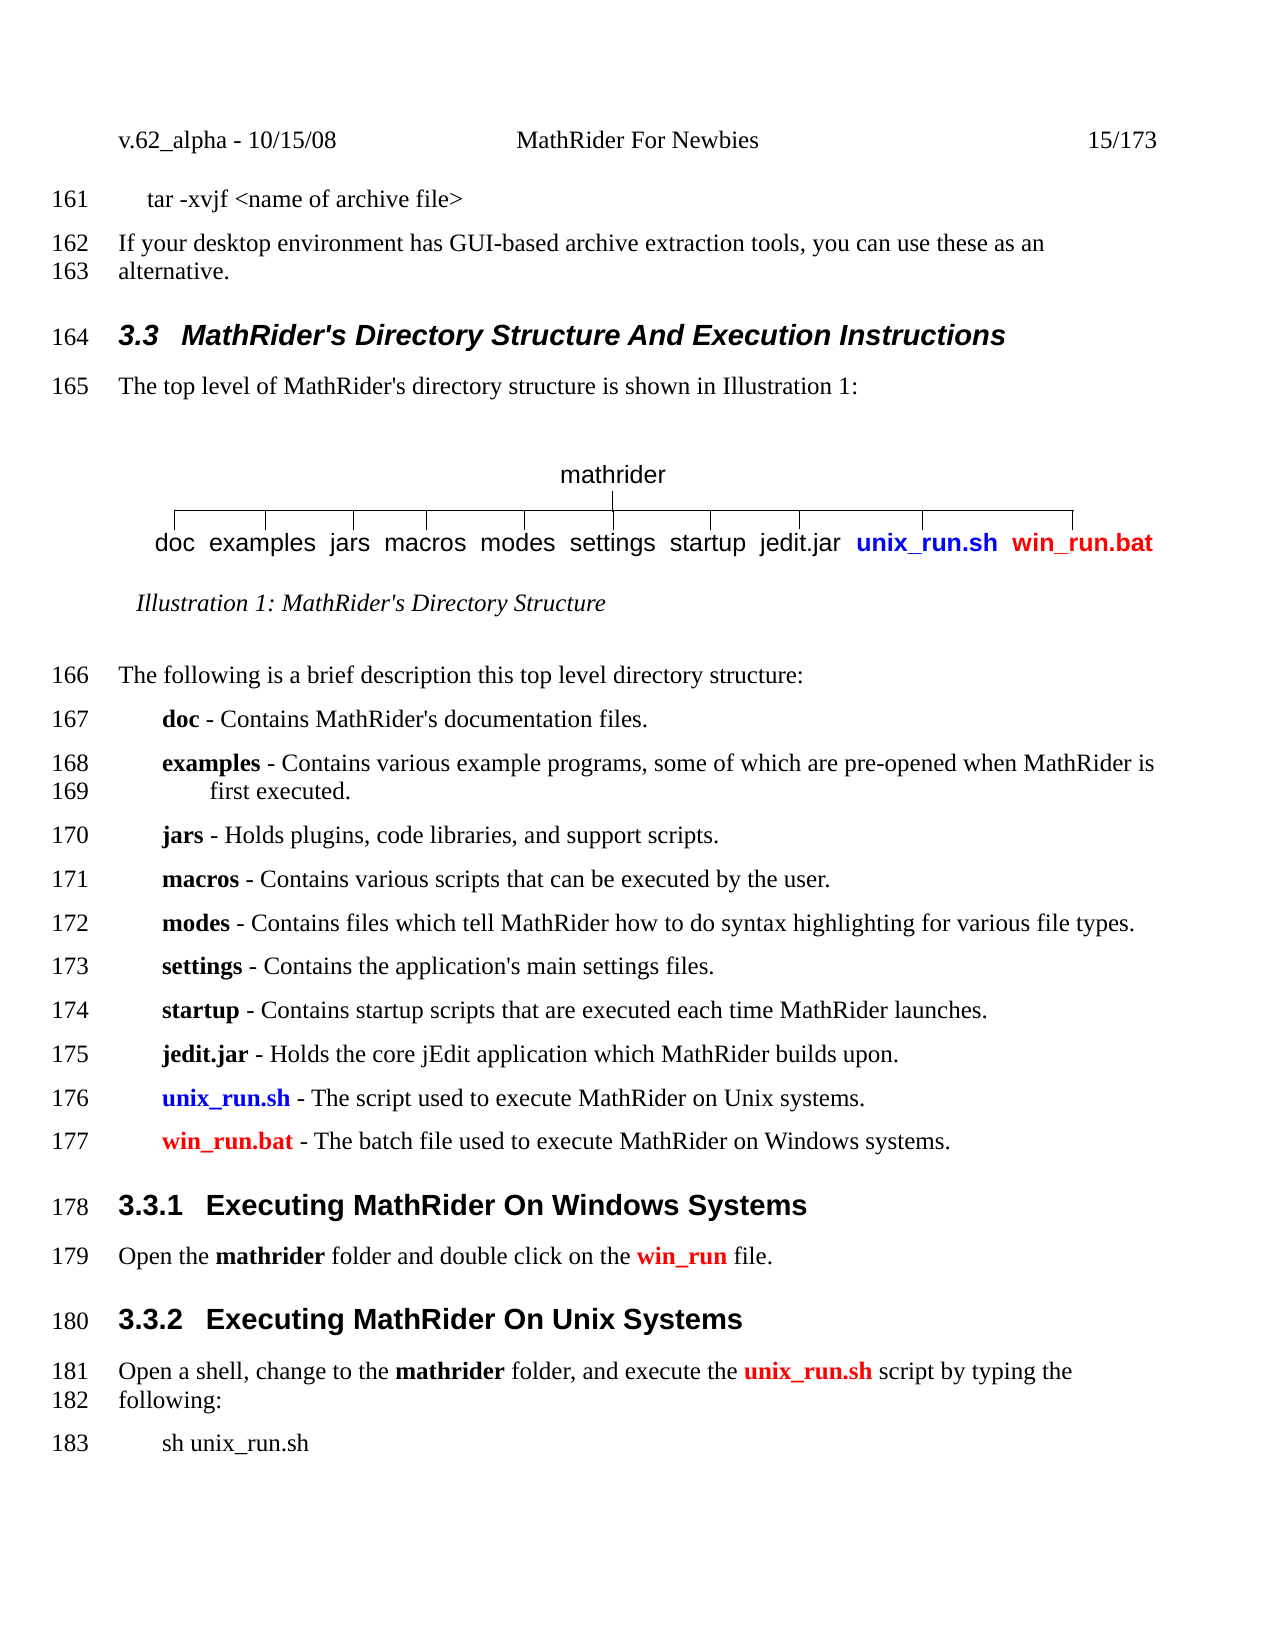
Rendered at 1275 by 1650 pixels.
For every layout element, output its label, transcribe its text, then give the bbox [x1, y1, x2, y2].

subtitle MathRider's Directory Structure And Execution Instructions [118, 318, 1157, 351]
text macros - Contains various scripts that can be executed by the user. [162, 864, 1157, 893]
subtitle Executing MathRider On Windows Systems [118, 1188, 1157, 1221]
text settings - Contains the application's main settings files. [162, 951, 1157, 980]
text jedit.jar - Holds the core jEdit application which MathRider builds upon. [162, 1039, 1157, 1068]
text doc - Contains MathRider's documentation files. [162, 704, 1157, 733]
text Open a shell, change to the mathrider folder, and execute the unix_run.sh script by typing the following: [118, 1356, 1157, 1413]
text tar -xvjf <name of archive file> [147, 184, 1157, 213]
text The following is a brief description this top level directory structure: [118, 660, 1157, 689]
text startup - Contains startup scripts that are executed each time MathRider launches. [162, 995, 1157, 1024]
text If your desktop environment has GUI-based archive extraction tools, you can use these as an alternative. [118, 228, 1157, 285]
text Open the mathrider folder and double click on the win_run file. [118, 1241, 1157, 1270]
text Illustration 1: MathRider's Directory Structure [136, 434, 1153, 616]
text win_run.bat - The batch file used to execute MathRider on Windows systems. [162, 1126, 1157, 1155]
text unix_run.sh - The script used to execute MathRider on Unix systems. [162, 1083, 1157, 1111]
text The top level of MathRider's directory structure is shown in Illustration 1: [118, 371, 1157, 400]
text jars - Holds plugins, code libraries, and support scripts. [162, 820, 1157, 849]
text modes - Contains files which tell MathRider how to do syntax highlighting for various file types. [162, 908, 1157, 936]
text sh unix_run.sh [162, 1428, 1157, 1457]
text examples - Contains various example programs, some of which are pre-opened when MathRider is first executed. [162, 748, 1157, 805]
subtitle Executing MathRider On Unix Systems [118, 1302, 1157, 1336]
